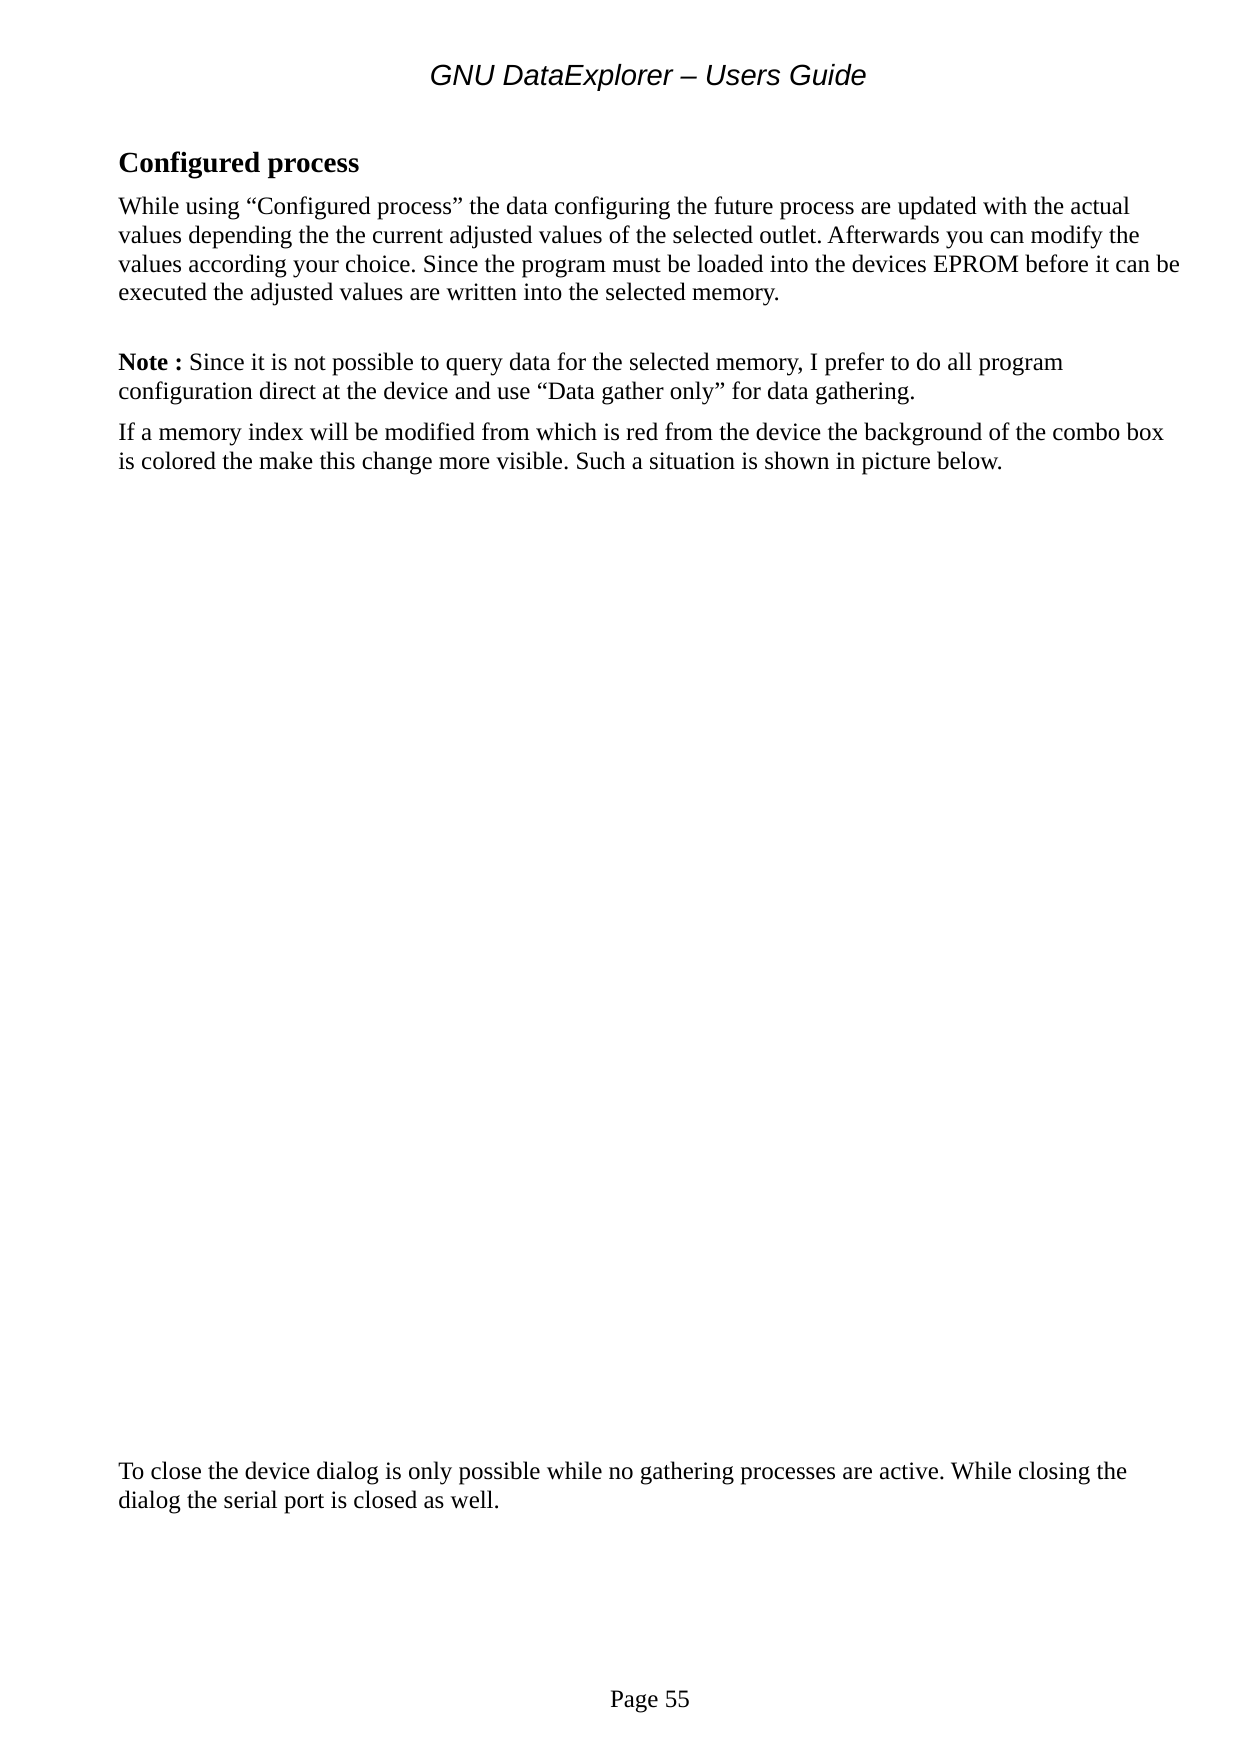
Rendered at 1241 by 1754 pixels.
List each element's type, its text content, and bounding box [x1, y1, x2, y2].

text Note : Since it is not possible to query data for the selected memory, I prefer to do all program configuration direct at the device and use “Data gather only” for data gathering. [118, 347, 1181, 405]
text While using “Configured process” the data configuring the future process are updated with the actual values depending the the current adjusted values of the selected outlet. Afterwards you can modify the values according your choice. Since the program must be loaded into the devices EPROM before it can be executed the adjusted values are written into the selected memory. [118, 191, 1181, 335]
text If a memory index will be modified from which is red from the device the background of the combo box is colored the make this change more visible. Such a situation is shown in picture below. [118, 417, 1181, 504]
text To close the device dialog is only possible while no gathering processes are active. While closing the dialog the serial port is closed as well. [118, 1456, 1181, 1513]
subtitle Configured process [118, 145, 1181, 179]
